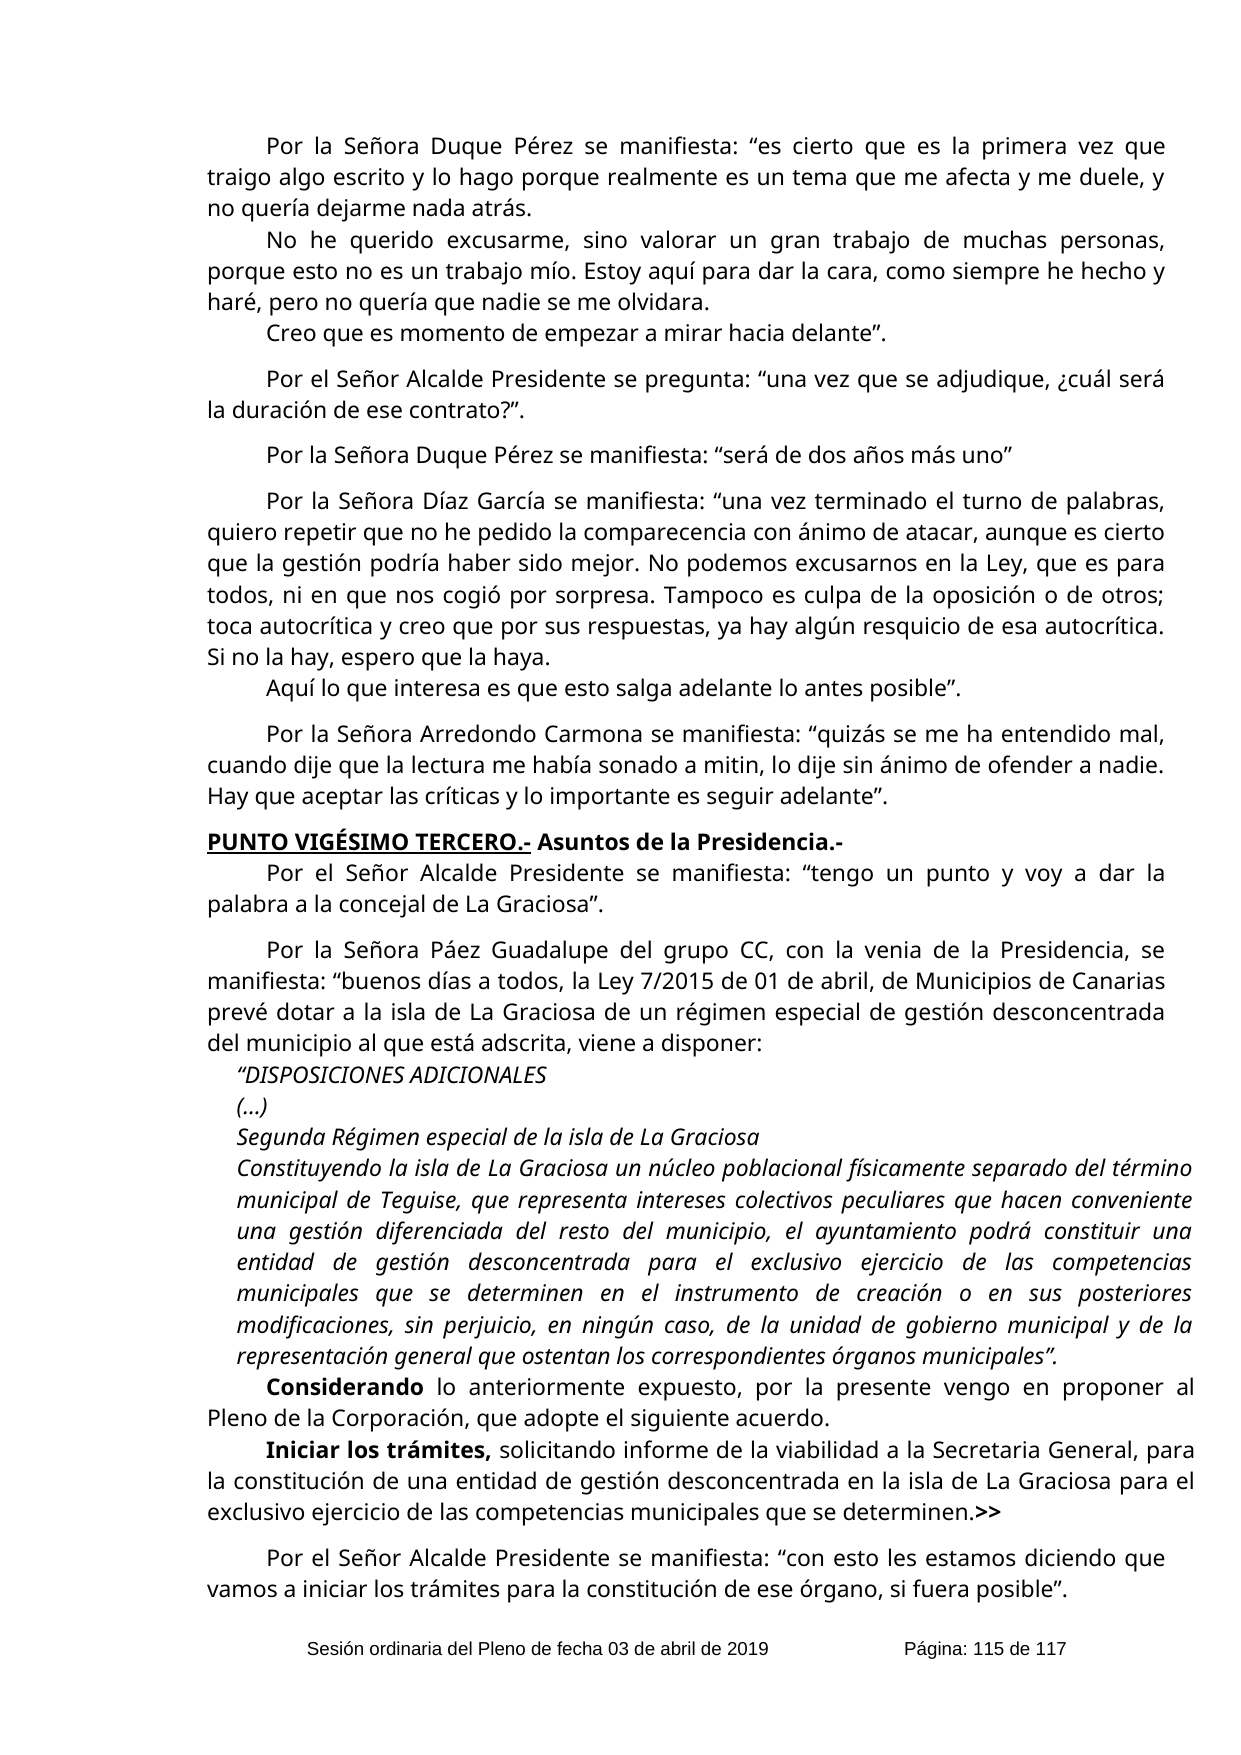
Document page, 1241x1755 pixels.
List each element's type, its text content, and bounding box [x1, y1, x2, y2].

text Considerando lo anteriormente expuesto, por la presente vengo en proponer al Pleno de la Corporación, que adopte el siguiente acuerdo. [207, 1371, 1196, 1434]
text Por la Señora Díaz García se manifiesta: “una vez terminado el turno de palabras, quiero repetir que no he pedido la comparecencia con ánimo de atacar, aunque es cierto que la gestión podría haber sido mejor. No podemos excusarnos en la Ley, que es para todos, ni en que nos cogió por sorpresa. Tampoco es culpa de la oposición o de otros; toca autocrítica y creo que por sus respuestas, ya hay algún resquicio de esa autocrítica. Si no la hay, espero que la haya. [207, 485, 1167, 672]
text (…) [236, 1090, 1167, 1121]
text Por la Señora Arredondo Carmona se manifiesta: “quizás se me ha entendido mal, cuando dije que la lectura me había sonado a mitin, lo dije sin ánimo de ofender a nadie. Hay que aceptar las críticas y lo importante es seguir adelante”. [207, 718, 1167, 812]
text Por la Señora Duque Pérez se manifiesta: “será de dos años más uno” [207, 439, 1167, 471]
text Por el Señor Alcalde Presidente se manifiesta: “con esto les estamos diciendo que vamos a iniciar los trámites para la constitución de ese órgano, si fuera posible”. [207, 1542, 1167, 1604]
text Por la Señora Páez Guadalupe del grupo CC, con la venia de la Presidencia, se manifiesta: “buenos días a todos, la Ley 7/2015 de 01 de abril, de Municipios de Canarias prevé dotar a la isla de La Graciosa de un régimen especial de gestión desconcentrada del municipio al que está adscrita, viene a disponer: [207, 934, 1167, 1059]
text “DISPOSICIONES ADICIONALES [236, 1059, 1167, 1090]
text Creo que es momento de empezar a mirar hacia delante”. [207, 317, 1167, 349]
text Por el Señor Alcalde Presidente se manifiesta: “tengo un punto y voy a dar la palabra a la concejal de La Graciosa”. [207, 857, 1167, 919]
text Aquí lo que interesa es que esto salga adelante lo antes posible”. [207, 672, 1167, 704]
text Constituyendo la isla de La Graciosa un núcleo poblacional físicamente separado del término municipal de Teguise, que representa intereses colectivos peculiares que hacen conveniente una gestión diferenciada del resto del municipio, el ayuntamiento podrá constituir una entidad de gestión desconcentrada para el exclusivo ejercicio de las competencias municipales que se determinen en el instrumento de creación o en sus posteriores modificaciones, sin perjuicio, en ningún caso, de la unidad de gobierno municipal y de la representación general que ostentan los correspondientes órganos municipales”. [207, 1152, 1167, 1371]
text No he querido excusarme, sino valorar un gran trabajo de muchas personas, porque esto no es un trabajo mío. Estoy aquí para dar la cara, como siempre he hecho y haré, pero no quería que nadie se me olvidara. [207, 224, 1167, 317]
text Iniciar los trámites, solicitando informe de la viabilidad a la Secretaria General, para la constitución de una entidad de gestión desconcentrada en la isla de La Graciosa para el exclusivo ejercicio de las competencias municipales que se determinen.>> [207, 1434, 1196, 1527]
text Por el Señor Alcalde Presidente se pregunta: “una vez que se adjudique, ¿cuál será la duración de ese contrato?”. [207, 363, 1167, 425]
text Segunda Régimen especial de la isla de La Graciosa [236, 1121, 1167, 1152]
text Por la Señora Duque Pérez se manifiesta: “es cierto que es la primera vez que traigo algo escrito y lo hago porque realmente es un tema que me afecta y me duele, y no quería dejarme nada atrás. [207, 130, 1167, 224]
text PUNTO VIGÉSIMO TERCERO.- Asuntos de la Presidencia.- [207, 826, 1167, 857]
